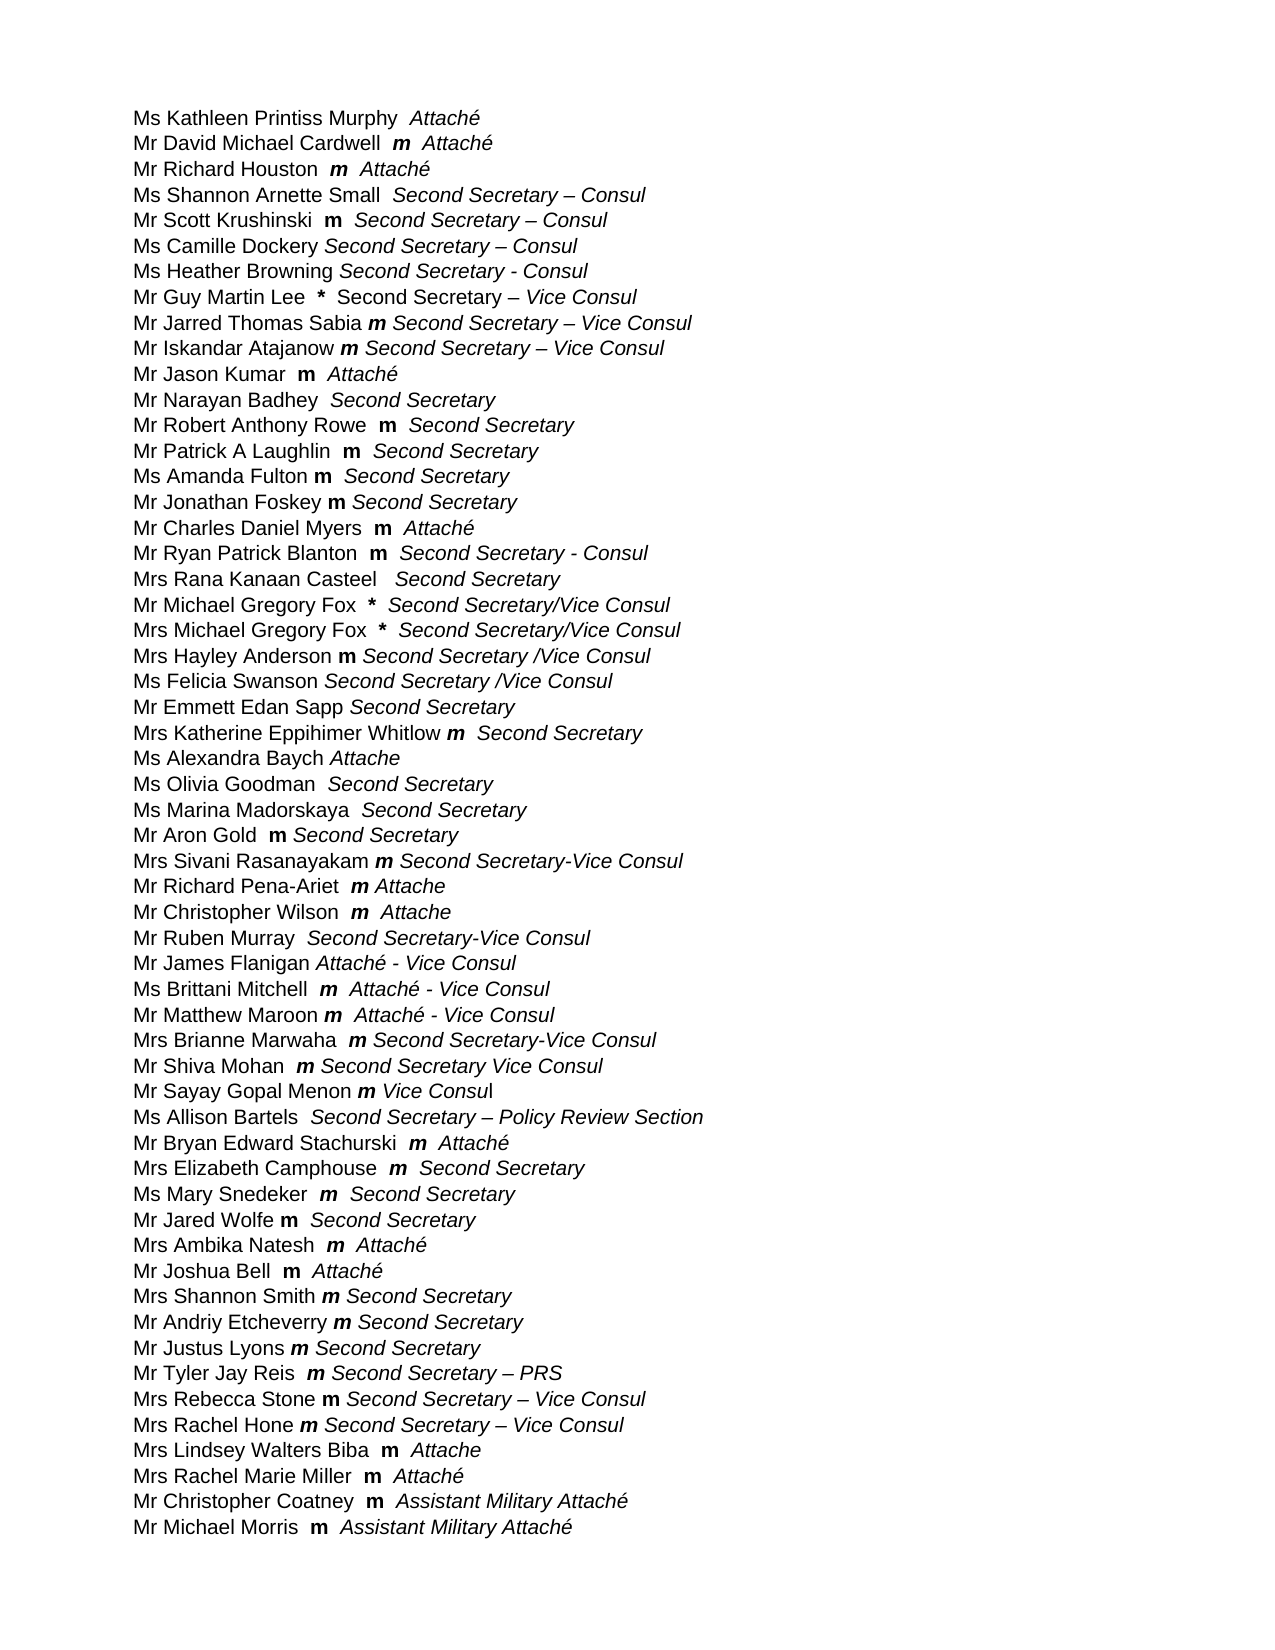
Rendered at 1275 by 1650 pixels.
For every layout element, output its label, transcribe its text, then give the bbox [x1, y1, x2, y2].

text Mr Iskandar Atajanow m Second Secretary – Vice Consul [133, 336, 1181, 360]
text Mr Patrick A Laughlin m Second Secretary [133, 439, 1181, 463]
text Ms Felicia Swanson Second Secretary /Vice Consul [133, 669, 1181, 693]
text Ms Mary Snedeker m Second Secretary [133, 1182, 1181, 1206]
text Mr Richard Houston m Attaché [133, 157, 1181, 181]
text Mrs Hayley Anderson m Second Secretary /Vice Consul [133, 644, 1181, 668]
text Mrs Shannon Smith m Second Secretary [133, 1284, 1181, 1308]
text Ms Heather Browning Second Secretary - Consul [133, 259, 1181, 283]
text Mr Justus Lyons m Second Secretary [133, 1336, 1181, 1359]
text Mr Shiva Mohan m Second Secretary Vice Consul [133, 1054, 1181, 1078]
text Mr Robert Anthony Rowe m Second Secretary [133, 413, 1181, 437]
text Mr Michael Morris m Assistant Military Attaché [133, 1515, 1181, 1539]
text Mr Jonathan Foskey m Second Secretary [133, 490, 1181, 514]
text Mr Scott Krushinski m Second Secretary – Consul [133, 208, 1181, 232]
text Mr Jarred Thomas Sabia m Second Secretary – Vice Consul [133, 311, 1181, 334]
text Ms Marina Madorskaya Second Secretary [133, 797, 1181, 821]
text Mr Tyler Jay Reis m Second Secretary – PRS [133, 1361, 1181, 1385]
text Ms Allison Bartels Second Secretary – Policy Review Section [133, 1105, 1181, 1129]
text Mr Emmett Edan Sapp Second Secretary [133, 695, 1181, 719]
text Mr Ryan Patrick Blanton m Second Secretary - Consul [133, 541, 1181, 565]
text Mr Joshua Bell m Attaché [133, 1259, 1181, 1283]
text Mr Richard Pena-Ariet m Attache [133, 874, 1181, 898]
text Mr Christopher Wilson m Attache [133, 900, 1181, 924]
text Mrs Katherine Eppihimer Whitlow m Second Secretary [133, 721, 1181, 744]
text Mrs Lindsey Walters Biba m Attache [133, 1438, 1181, 1462]
text Mrs Sivani Rasanayakam m Second Secretary-Vice Consul [133, 849, 1181, 873]
text Ms Kathleen Printiss Murphy Attaché [133, 106, 1181, 129]
text Mr Jared Wolfe m Second Secretary [133, 1207, 1181, 1231]
text Ms Olivia Goodman Second Secretary [133, 772, 1181, 796]
text Ms Alexandra Baych Attache [133, 746, 1181, 770]
text Mr Jason Kumar m Attaché [133, 362, 1181, 386]
text Mrs Brianne Marwaha m Second Secretary-Vice Consul [133, 1028, 1181, 1052]
text Mrs Rebecca Stone m Second Secretary – Vice Consul [133, 1387, 1181, 1411]
text Mr Michael Gregory Fox * Second Secretary/Vice Consul [133, 592, 1181, 616]
text Mrs Elizabeth Camphouse m Second Secretary [133, 1156, 1181, 1180]
text Mrs Rachel Marie Miller m Attaché [133, 1464, 1181, 1488]
text Mr Andriy Etcheverry m Second Secretary [133, 1310, 1181, 1334]
text Mrs Rana Kanaan Casteel Second Secretary [133, 567, 1181, 591]
text Mr Sayay Gopal Menon m Vice Consul [133, 1079, 1181, 1103]
text Ms Amanda Fulton m Second Secretary [133, 464, 1181, 488]
text Ms Shannon Arnette Small Second Secretary – Consul [133, 182, 1181, 206]
text Mr Narayan Badhey Second Secretary [133, 387, 1181, 411]
text Mrs Michael Gregory Fox * Second Secretary/Vice Consul [133, 618, 1181, 642]
text Mrs Rachel Hone m Second Secretary – Vice Consul [133, 1412, 1181, 1436]
text Ms Brittani Mitchell m Attaché - Vice Consul [133, 977, 1181, 1001]
text Mr Aron Gold m Second Secretary [133, 823, 1181, 847]
text Mr Ruben Murray Second Secretary-Vice Consul [133, 926, 1181, 949]
text Mr David Michael Cardwell m Attaché [133, 131, 1181, 155]
text Mr Guy Martin Lee * Second Secretary – Vice Consul [133, 285, 1181, 309]
text Mr Matthew Maroon m Attaché - Vice Consul [133, 1002, 1181, 1026]
text Mr Christopher Coatney m Assistant Military Attaché [133, 1489, 1181, 1513]
text Ms Camille Dockery Second Secretary – Consul [133, 234, 1181, 258]
text Mr Bryan Edward Stachurski m Attaché [133, 1131, 1181, 1154]
text Mrs Ambika Natesh m Attaché [133, 1233, 1181, 1257]
text Mr James Flanigan Attaché - Vice Consul [133, 951, 1181, 975]
text Mr Charles Daniel Myers m Attaché [133, 516, 1181, 539]
